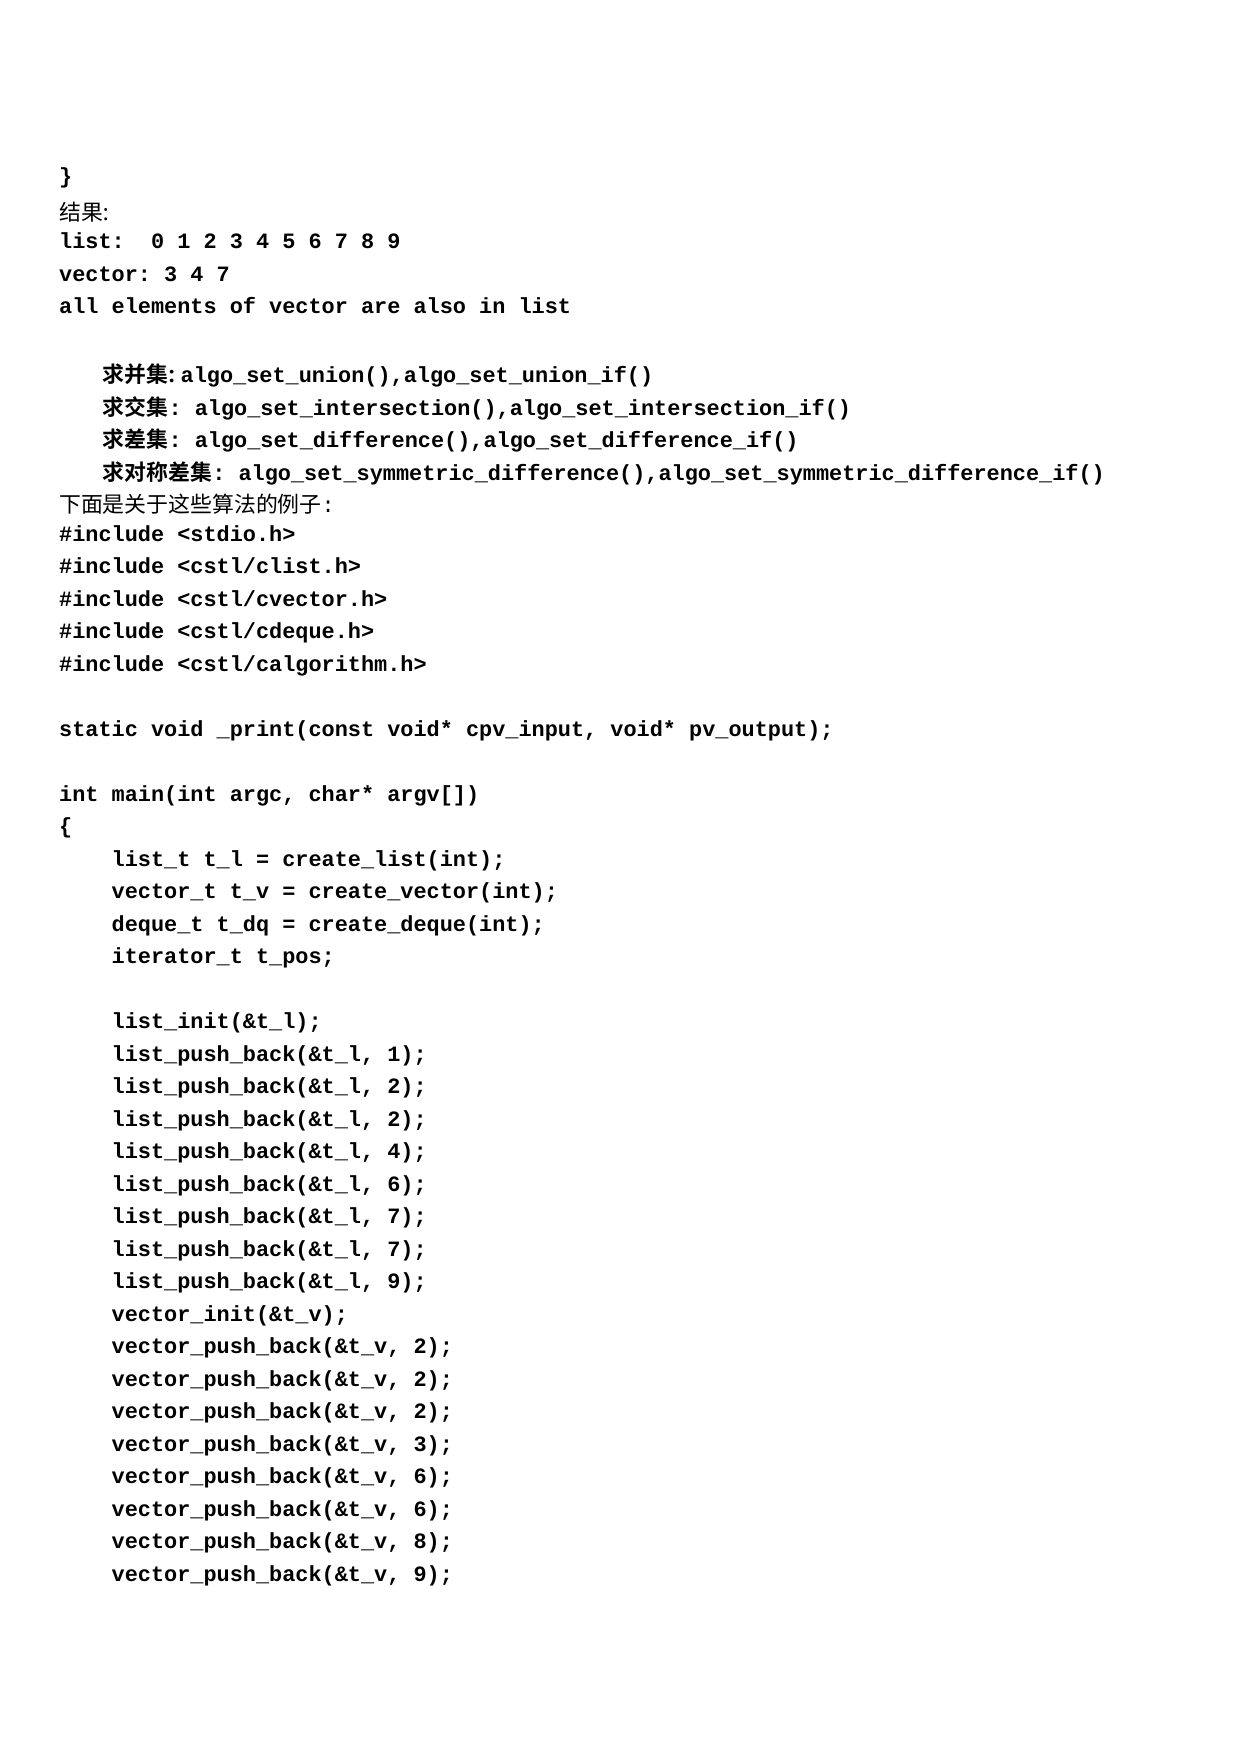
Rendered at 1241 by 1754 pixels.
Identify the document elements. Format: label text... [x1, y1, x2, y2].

text 求差集: algo_set_difference(),algo_set_difference_if() [59, 422, 1181, 454]
text vector_push_back(&t_v, 9); [59, 1559, 1181, 1592]
text vector_t t_v = create_vector(int); [59, 877, 1181, 909]
text list_push_back(&t_l, 2); [59, 1072, 1181, 1104]
text all elements of vector are also in list [59, 292, 1181, 324]
text list: 0 1 2 3 4 5 6 7 8 9 [59, 227, 1181, 259]
text 结果: [59, 194, 1181, 227]
text 求交集: algo_set_intersection(),algo_set_intersection_if() [59, 389, 1181, 422]
text iterator_t t_pos; [59, 942, 1181, 974]
text { [59, 812, 1181, 844]
text vector_push_back(&t_v, 6); [59, 1494, 1181, 1527]
text #include <cstl/cdeque.h> [59, 617, 1181, 649]
text vector_push_back(&t_v, 2); [59, 1397, 1181, 1429]
text int main(int argc, char* argv[]) [59, 779, 1181, 812]
text list_push_back(&t_l, 7); [59, 1202, 1181, 1234]
text list_t t_l = create_list(int); [59, 844, 1181, 877]
text static void _print(const void* cpv_input, void* pv_output); [59, 714, 1181, 747]
text } [59, 162, 1181, 194]
text list_push_back(&t_l, 4); [59, 1137, 1181, 1169]
text #include <cstl/cvector.h> [59, 584, 1181, 617]
text 求对称差集: algo_set_symmetric_difference(),algo_set_symmetric_difference_if() [59, 454, 1181, 487]
text list_push_back(&t_l, 1); [59, 1039, 1181, 1072]
text vector: 3 4 7 [59, 259, 1181, 292]
text 求并集: algo_set_union(),algo_set_union_if() [59, 357, 1181, 389]
text list_push_back(&t_l, 6); [59, 1169, 1181, 1202]
text list_push_back(&t_l, 9); [59, 1267, 1181, 1299]
text vector_push_back(&t_v, 8); [59, 1527, 1181, 1559]
text #include <stdio.h> [59, 519, 1181, 552]
text 下面是关于这些算法的例子: [59, 487, 1181, 519]
text deque_t t_dq = create_deque(int); [59, 909, 1181, 942]
text vector_push_back(&t_v, 3); [59, 1429, 1181, 1462]
text list_push_back(&t_l, 7); [59, 1234, 1181, 1267]
text #include <cstl/clist.h> [59, 552, 1181, 584]
text list_init(&t_l); [59, 1007, 1181, 1039]
text #include <cstl/calgorithm.h> [59, 649, 1181, 682]
text vector_init(&t_v); [59, 1299, 1181, 1332]
text vector_push_back(&t_v, 2); [59, 1332, 1181, 1364]
text vector_push_back(&t_v, 6); [59, 1462, 1181, 1494]
text vector_push_back(&t_v, 2); [59, 1364, 1181, 1397]
text list_push_back(&t_l, 2); [59, 1104, 1181, 1137]
